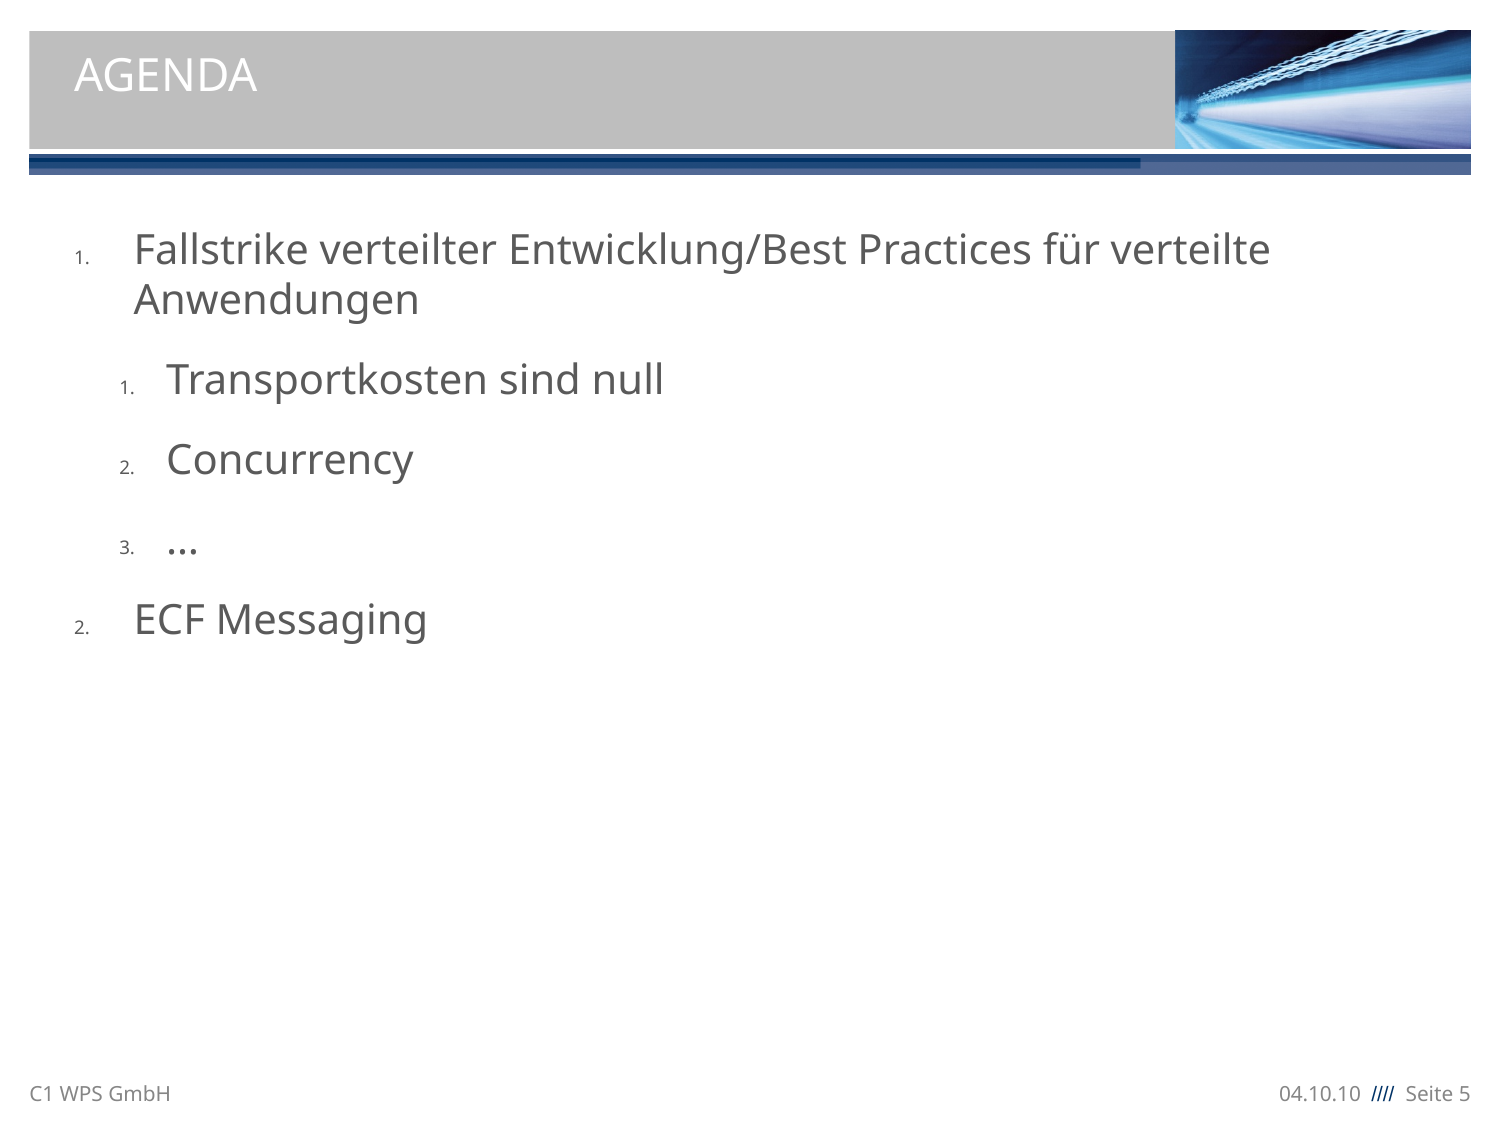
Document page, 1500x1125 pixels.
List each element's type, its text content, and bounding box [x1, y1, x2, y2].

picture [29, 154, 1471, 175]
list Fallstrike verteilter Entwicklung/Best Practices für verteilte Anwendungen Transportkosten sind null Concurrency … ECF Messaging [29, 208, 1471, 1059]
picture [1175, 30, 1471, 149]
title AGENDA [29, 31, 1176, 149]
